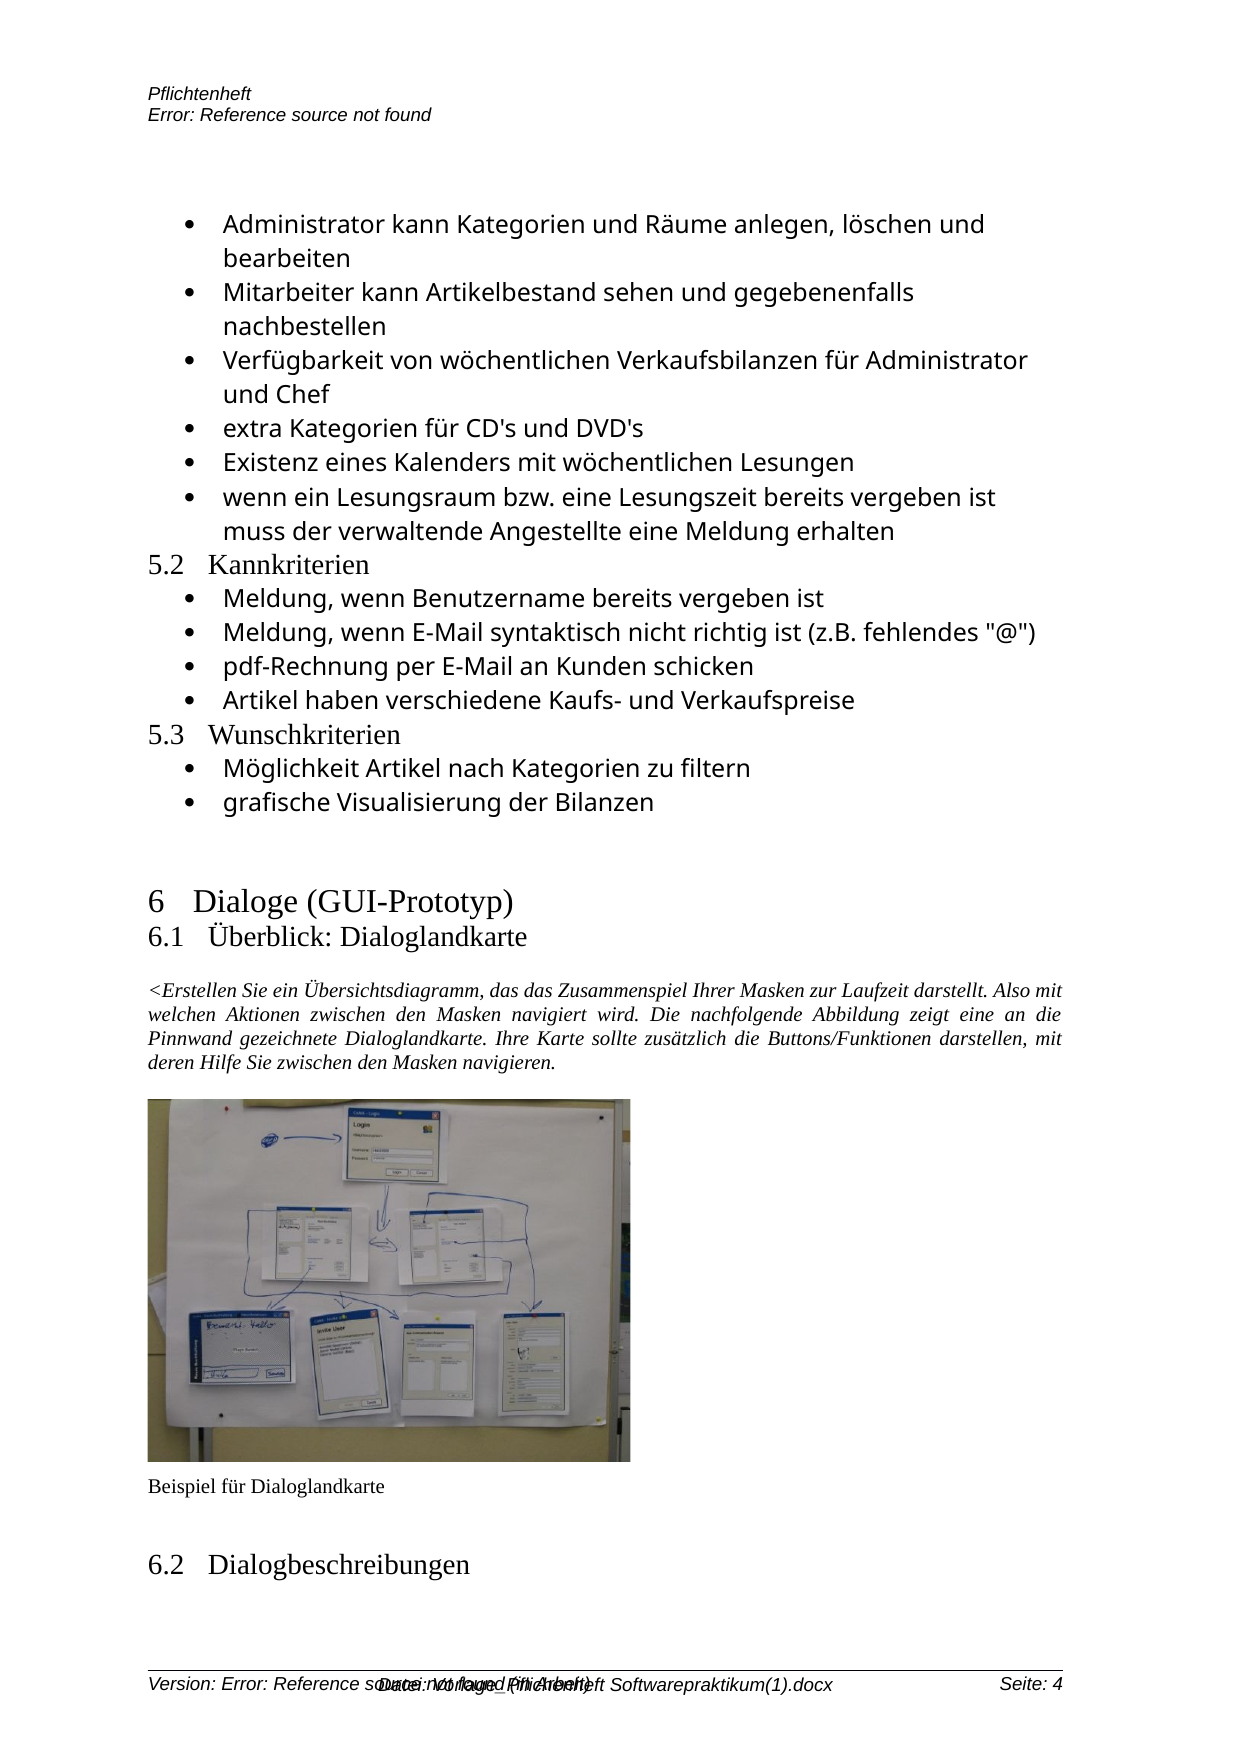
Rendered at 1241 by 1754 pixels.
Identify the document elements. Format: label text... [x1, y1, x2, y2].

subtitle Dialoge (GUI-Prototyp) [148, 881, 1063, 919]
list Existenz eines Kalenders mit wöchentlichen Lesungen [185, 445, 1063, 479]
subtitle Dialogbeschreibungen [148, 1547, 1063, 1581]
subtitle Überblick: Dialoglandkarte [148, 919, 1063, 953]
list Verfügbarkeit von wöchentlichen Verkaufsbilanzen für Administrator und Chef [185, 343, 1063, 411]
list Administrator kann Kategorien und Räume anlegen, löschen und bearbeiten [185, 207, 1063, 275]
list Meldung, wenn E-Mail syntaktisch nicht richtig ist (z.B. fehlendes "@") [185, 615, 1063, 649]
list wenn ein Lesungsraum bzw. eine Lesungszeit bereits vergeben ist muss der verwaltende Angestellte eine Meldung erhalten [185, 479, 1063, 547]
list pdf-Rechnung per E-Mail an Kunden schicken [185, 649, 1063, 683]
text Beispiel für Dialoglandkarte [148, 1474, 1063, 1498]
subtitle Wunschkriterien [148, 717, 1063, 751]
list grafische Visualisierung der Bilanzen [185, 785, 1063, 819]
text <Erstellen Sie ein Übersichtsdiagramm, das das Zusammenspiel Ihrer Masken zur Laufzeit darstellt. Also mit welchen Aktionen zwischen den Masken navigiert wird. Die nachfolgende Abbildung zeigt eine an die Pinnwand gezeichnete Dialoglandkarte. Ihre Karte sollte zusätzlich die Buttons/Funktionen darstellen, mit deren Hilfe Sie zwischen den Masken navigieren. [148, 978, 1063, 1074]
list Meldung, wenn Benutzername bereits vergeben ist [185, 581, 1063, 615]
list Mitarbeiter kann Artikelbestand sehen und gegebenenfalls nachbestellen [185, 275, 1063, 343]
list extra Kategorien für CD's und DVD's [185, 411, 1063, 445]
subtitle Kannkriterien [148, 547, 1063, 581]
picture [147, 1099, 631, 1462]
list Möglichkeit Artikel nach Kategorien zu filtern [185, 751, 1063, 785]
list Artikel haben verschiedene Kaufs- und Verkaufspreise [185, 683, 1063, 717]
